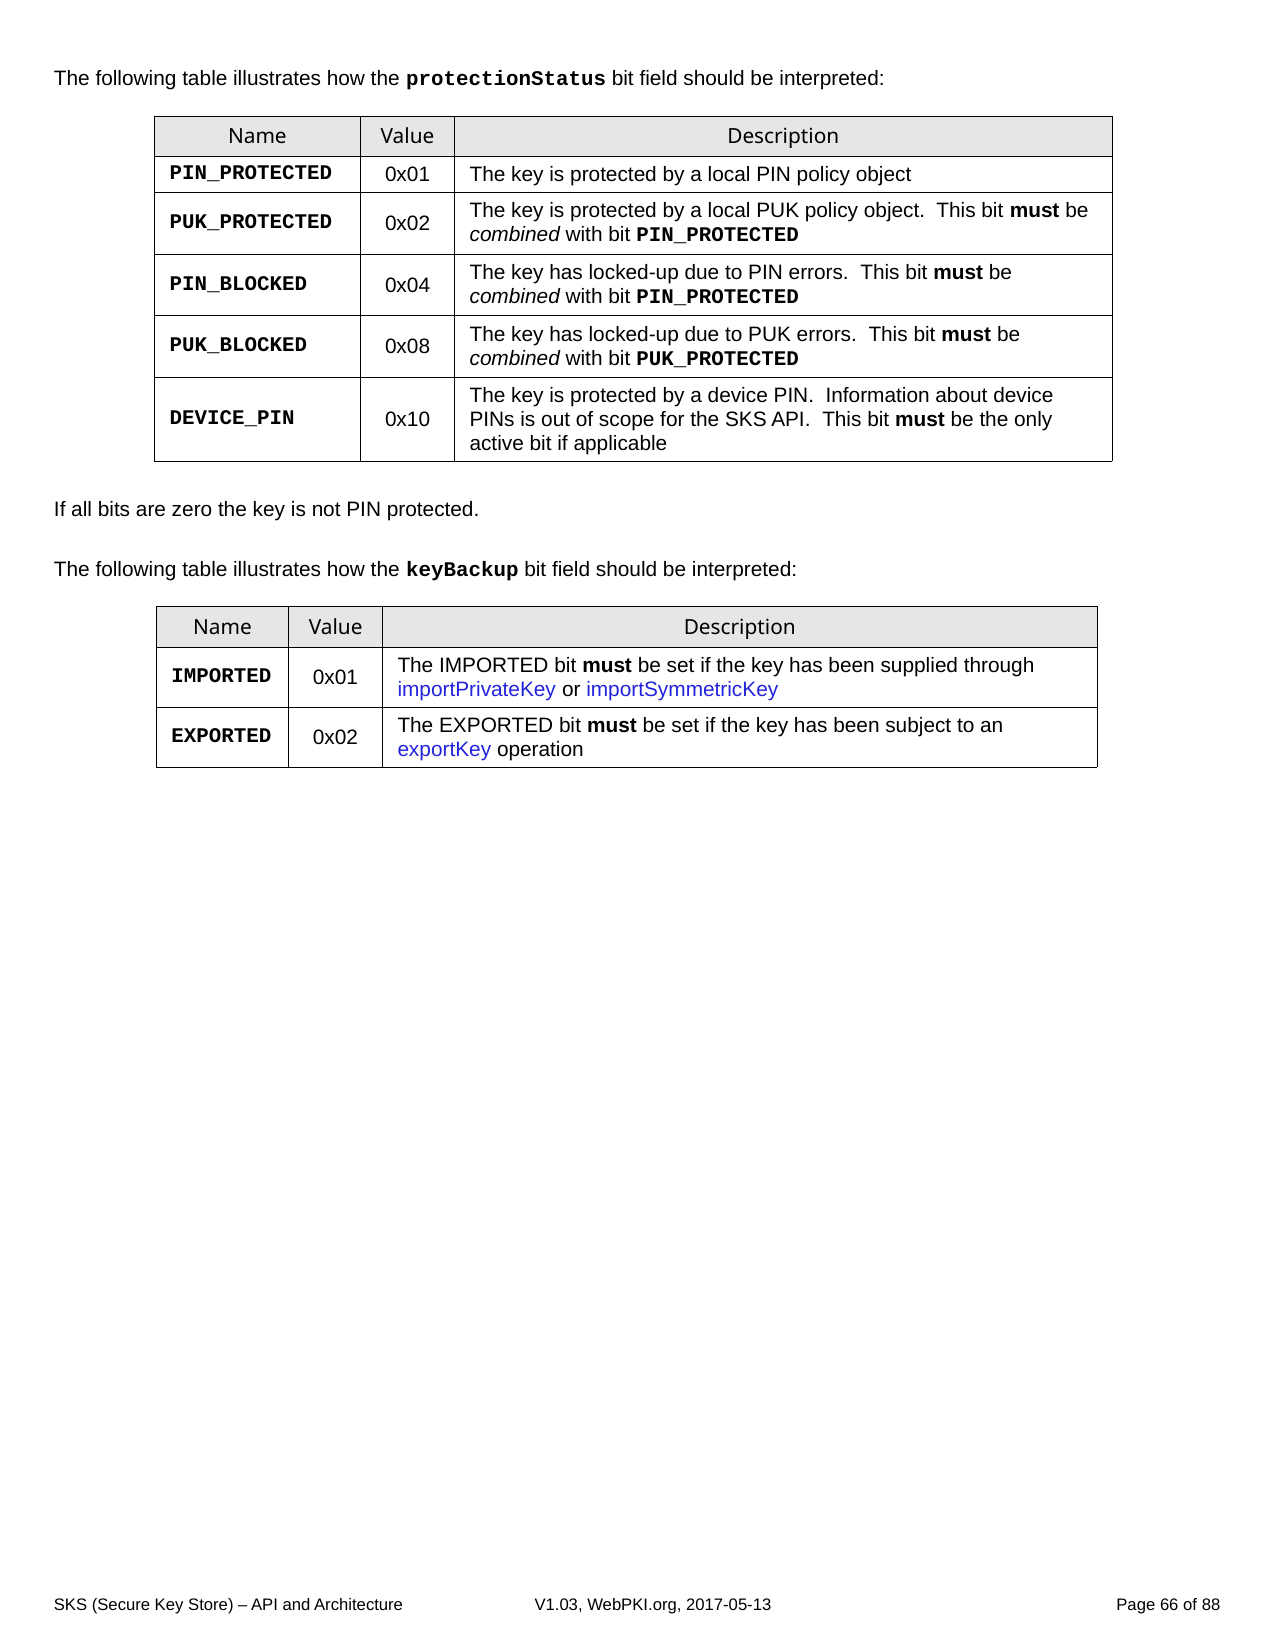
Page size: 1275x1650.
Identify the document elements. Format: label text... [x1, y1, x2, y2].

table_cell DEVICE_PIN [155, 378, 360, 461]
text If all bits are zero the key is not PIN protected. [54, 497, 1221, 521]
table_cell 0x04 [361, 255, 454, 315]
table_cell The EXPORTED bit must be set if the key has been subject to an exportKey operation [383, 708, 1097, 767]
table_cell The key is protected by a device PIN. Information about device PINs is out of scope for the SKS API. This bit must be the only active bit if applicable [455, 378, 1112, 461]
table_cell The IMPORTED bit must be set if the key has been supplied through importPrivateKey or importSymmetricKey [383, 648, 1097, 707]
table_cell PIN_PROTECTED [155, 157, 360, 192]
table_cell The key has locked-up due to PIN errors. This bit must be combined with bit PIN_PROTECTED [455, 255, 1112, 315]
table_cell The key is protected by a local PIN policy object [455, 157, 1112, 192]
table_header Name [155, 117, 360, 156]
table_header Value [289, 607, 382, 647]
table_cell The key is protected by a local PUK policy object. This bit must be combined with bit PIN_PROTECTED [455, 193, 1112, 254]
table_cell EXPORTED [157, 708, 288, 767]
table_cell The key has locked-up due to PUK errors. This bit must be combined with bit PUK_PROTECTED [455, 316, 1112, 377]
table_header Description [383, 607, 1097, 647]
table_cell PIN_BLOCKED [155, 255, 360, 315]
text The following table illustrates how the keyBackup bit field should be interpreted: [54, 533, 1221, 606]
table_header Name [157, 607, 288, 647]
table_cell PUK_PROTECTED [155, 193, 360, 254]
table_cell 0x01 [289, 648, 382, 707]
table_cell PUK_BLOCKED [155, 316, 360, 377]
table_cell 0x10 [361, 378, 454, 461]
table_header Value [361, 117, 454, 156]
table_cell 0x08 [361, 316, 454, 377]
table_cell 0x01 [361, 157, 454, 192]
table_header Description [455, 117, 1112, 156]
table_cell 0x02 [289, 708, 382, 767]
table_cell 0x02 [361, 193, 454, 254]
text The following table illustrates how the protectionStatus bit field should be interpreted: [54, 66, 1221, 116]
table_cell IMPORTED [157, 648, 288, 707]
